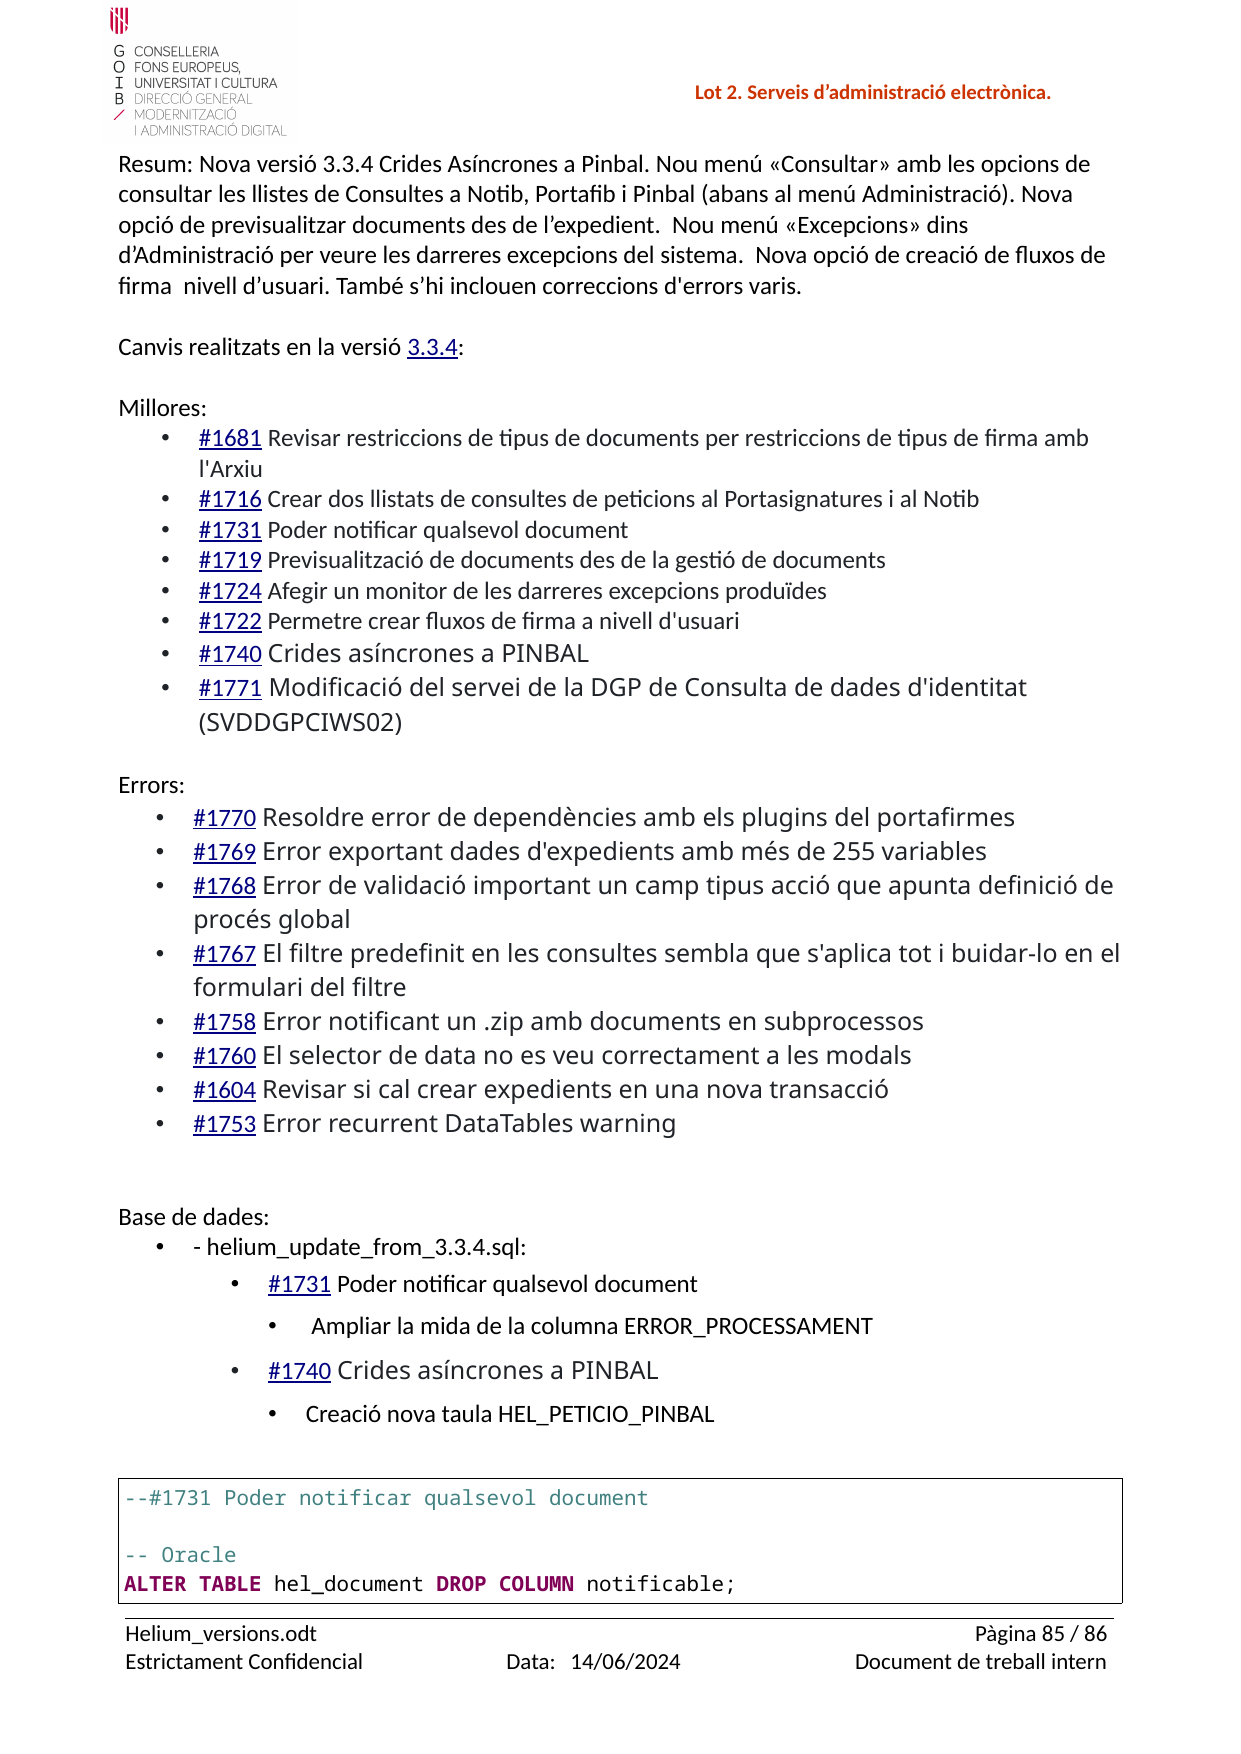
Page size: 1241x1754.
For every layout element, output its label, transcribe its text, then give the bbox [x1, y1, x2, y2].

list #1768 Error de validació important un camp tipus acció que apunta definició de procés global [156, 867, 1122, 936]
list #1753 Error recurrent DataTables warning [156, 1106, 1122, 1140]
list #1760 El selector de data no es veu correctament a les modals [156, 1038, 1122, 1072]
list #1731 Poder notificar qualsevol document [161, 514, 1122, 544]
list #1740 Crides asíncrones a PINBAL [231, 1353, 1122, 1387]
list #1771 Modificació del servei de la DGP de Consulta de dades d'identitat (SVDDGPCIWS02) [161, 670, 1122, 738]
list #1681 Revisar restriccions de tipus de documents per restriccions de tipus de firma amb l'Arxiu [161, 422, 1122, 483]
list - helium_update_from_3.3.4.sql: [156, 1231, 1122, 1262]
list #1716 Crear dos llistats de consultes de peticions al Portasignatures i al Notib [161, 483, 1122, 514]
table_header --#1731 Poder notificar qualsevol document -- Oracle ALTER TABLE hel_document DROP COLUMN notificable; [119, 1479, 1122, 1603]
list #1604 Revisar si cal crear expedients en una nova transacció [156, 1072, 1122, 1106]
list #1758 Error notificant un .zip amb documents en subprocessos [156, 1004, 1122, 1038]
list #1722 Permetre crear fluxos de firma a nivell d'usuari [161, 606, 1122, 636]
text Resum: Nova versió 3.3.4 Crides Asíncrones a Pinbal. Nou menú «Consultar» amb les opcions de consultar les llistes de Consultes a Notib, Portafib i Pinbal (abans al menú Administració). Nova opció de previsualitzar documents des de l’expedient. Nou menú «Excepcions» dins d’Administració per veure les darreres excepcions del sistema. Nova opció de creació de fluxos de firma nivell d’usuari. També s’hi inclouen correccions d'errors varis. [118, 148, 1122, 300]
list #1731 Poder notificar qualsevol document [231, 1268, 1122, 1298]
text Canvis realitzats en la versió 3.3.4: [118, 331, 1122, 361]
picture [100, 0, 297, 144]
list #1740 Crides asíncrones a PINBAL [161, 636, 1122, 670]
list #1767 El filtre predefinit en les consultes sembla que s'aplica tot i buidar-lo en el formulari del filtre [156, 936, 1122, 1004]
list Creació nova taula HEL_PETICIO_PINBAL [268, 1399, 1122, 1429]
list #1770 Resoldre error de dependències amb els plugins del portafirmes [156, 799, 1122, 833]
list #1769 Error exportant dades d'expedients amb més de 255 variables [156, 833, 1122, 867]
text Base de dades: [118, 1201, 1122, 1231]
list #1724 Afegir un monitor de les darreres excepcions produïdes [161, 575, 1122, 606]
list #1719 Previsualització de documents des de la gestió de documents [161, 544, 1122, 575]
text Errors: [118, 769, 1122, 799]
text Millores: [118, 392, 1122, 422]
list Ampliar la mida de la columna ERROR_PROCESSAMENT [268, 1310, 1122, 1341]
